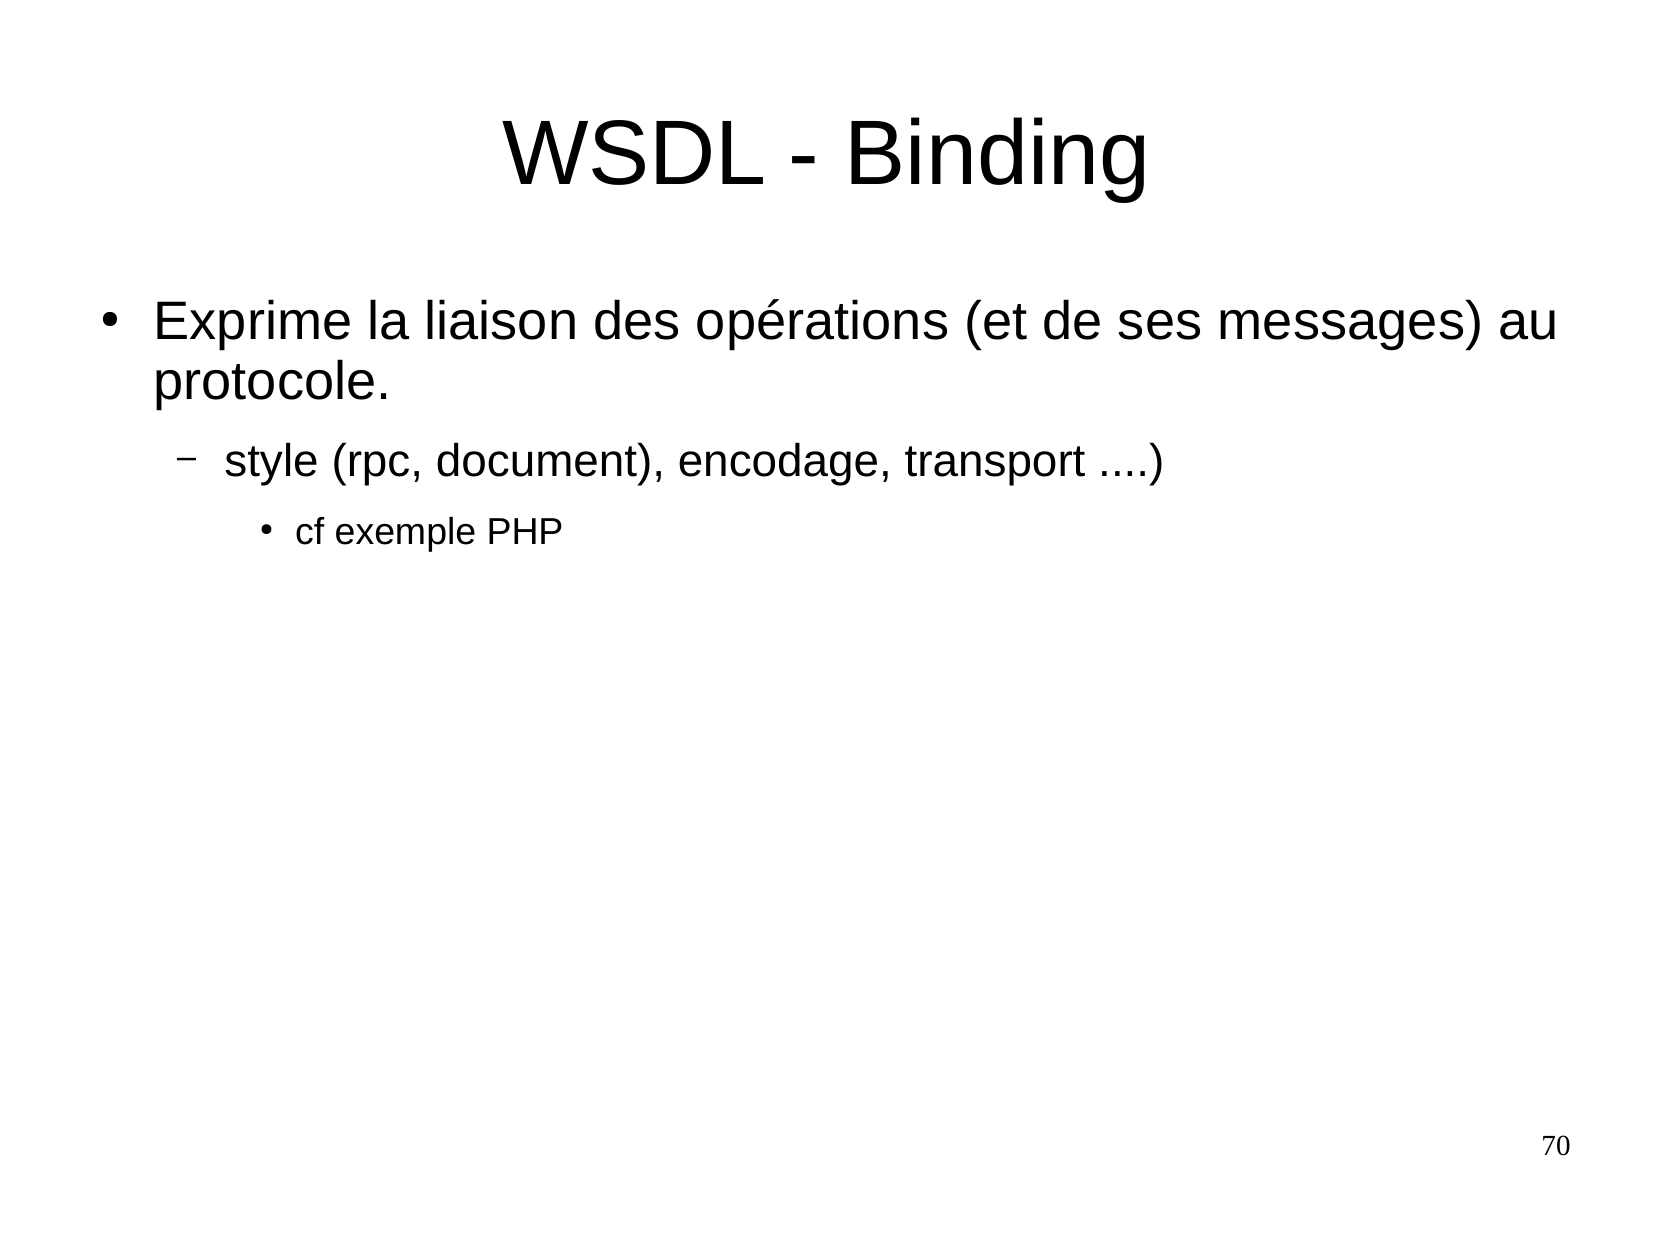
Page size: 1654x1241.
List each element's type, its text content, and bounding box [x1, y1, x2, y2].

title WSDL - Binding [82, 56, 1571, 250]
list Exprime la liaison des opérations (et de ses messages) au protocole. style (rpc, document), encodage, transport ....) cf exemple PHP [82, 290, 1571, 1094]
